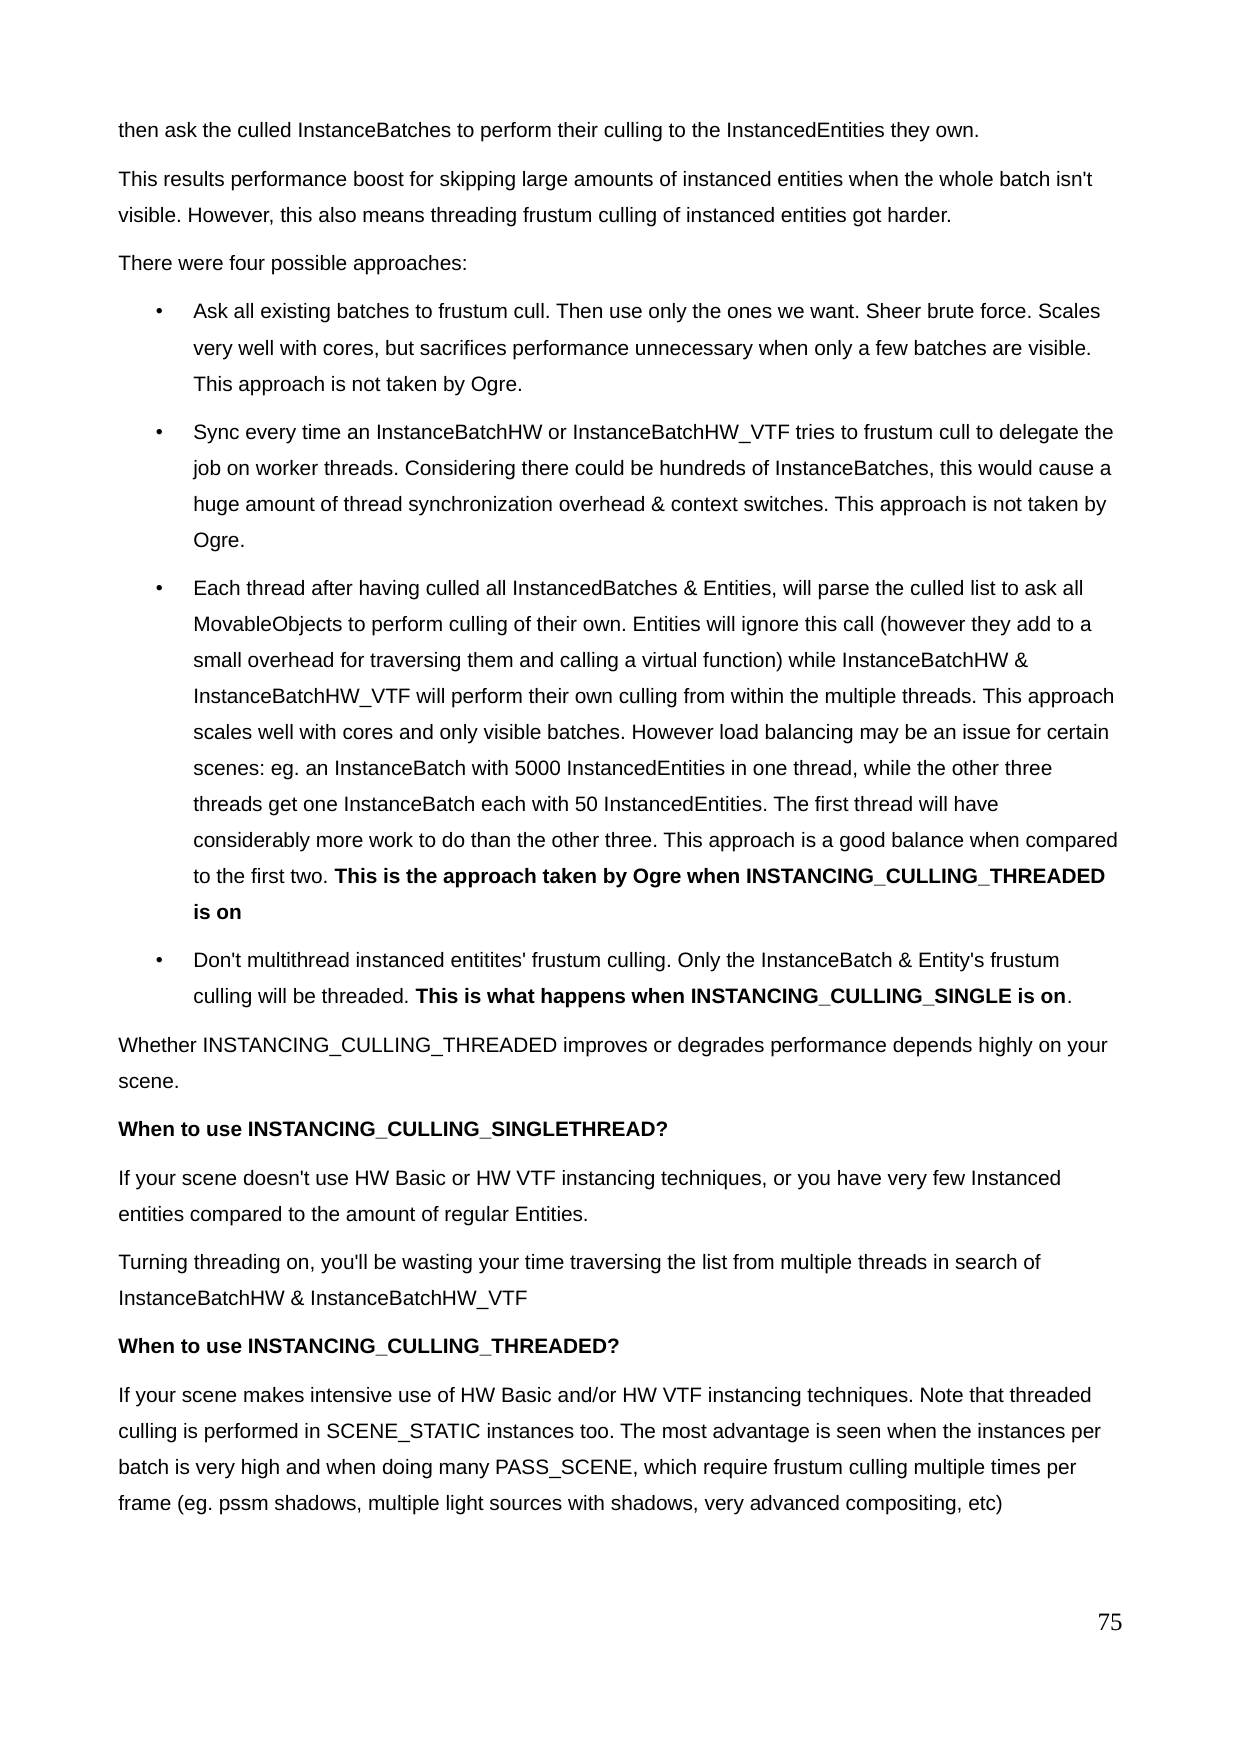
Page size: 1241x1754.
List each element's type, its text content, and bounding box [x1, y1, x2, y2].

text Turning threading on, you'll be wasting your time traversing the list from multiple threads in search of InstanceBatchHW & InstanceBatchHW_VTF [118, 1250, 1122, 1310]
text When to use INSTANCING_CULLING_SINGLETHREAD? [118, 1117, 1122, 1141]
text If your scene doesn't use HW Basic or HW VTF instancing techniques, or you have very few Instanced entities compared to the amount of regular Entities. [118, 1165, 1122, 1225]
text There were four possible approaches: [118, 251, 1122, 275]
text then ask the culled InstanceBatches to perform their culling to the InstancedEntities they own. [118, 118, 1122, 142]
text Whether INSTANCING_CULLING_THREADED improves or degrades performance depends highly on your scene. [118, 1033, 1122, 1092]
list Don't multithread instanced entitites' frustum culling. Only the InstanceBatch & Entity's frustum culling will be threaded. This is what happens when INSTANCING_CULLING_SINGLE is on. [156, 948, 1122, 1008]
list Each thread after having culled all InstancedBatches & Entities, will parse the culled list to ask all MovableObjects to perform culling of their own. Entities will ignore this call (however they add to a small overhead for traversing them and calling a virtual function) while InstanceBatchHW & InstanceBatchHW_VTF will perform their own culling from within the multiple threads. This approach scales well with cores and only visible batches. However load balancing may be an issue for certain scenes: eg. an InstanceBatch with 5000 InstancedEntities in one thread, while the other three threads get one InstanceBatch each with 50 InstancedEntities. The first thread will have considerably more work to do than the other three. This approach is a good balance when compared to the first two. This is the approach taken by Ogre when INSTANCING_CULLING_THREADED is on [156, 576, 1122, 924]
text [118, 1539, 1122, 1563]
list Ask all existing batches to frustum cull. Then use only the ones we want. Sheer brute force. Scales very well with cores, but sacrifices performance unnecessary when only a few batches are visible. This approach is not taken by Ogre. [156, 299, 1122, 395]
text If your scene makes intensive use of HW Basic and/or HW VTF instancing techniques. Note that threaded culling is performed in SCENE_STATIC instances too. The most advantage is seen when the instances per batch is very high and when doing many PASS_SCENE, which require frustum culling multiple times per frame (eg. pssm shadows, multiple light sources with shadows, very advanced compositing, etc) [118, 1383, 1122, 1514]
text This results performance boost for skipping large amounts of instanced entities when the whole batch isn't visible. However, this also means threading frustum culling of instanced entities got harder. [118, 167, 1122, 226]
text When to use INSTANCING_CULLING_THREADED? [118, 1334, 1122, 1358]
list Sync every time an InstanceBatchHW or InstanceBatchHW_VTF tries to frustum cull to delegate the job on worker threads. Considering there could be hundreds of InstanceBatches, this would cause a huge amount of thread synchronization overhead & context switches. This approach is not taken by Ogre. [156, 420, 1122, 552]
